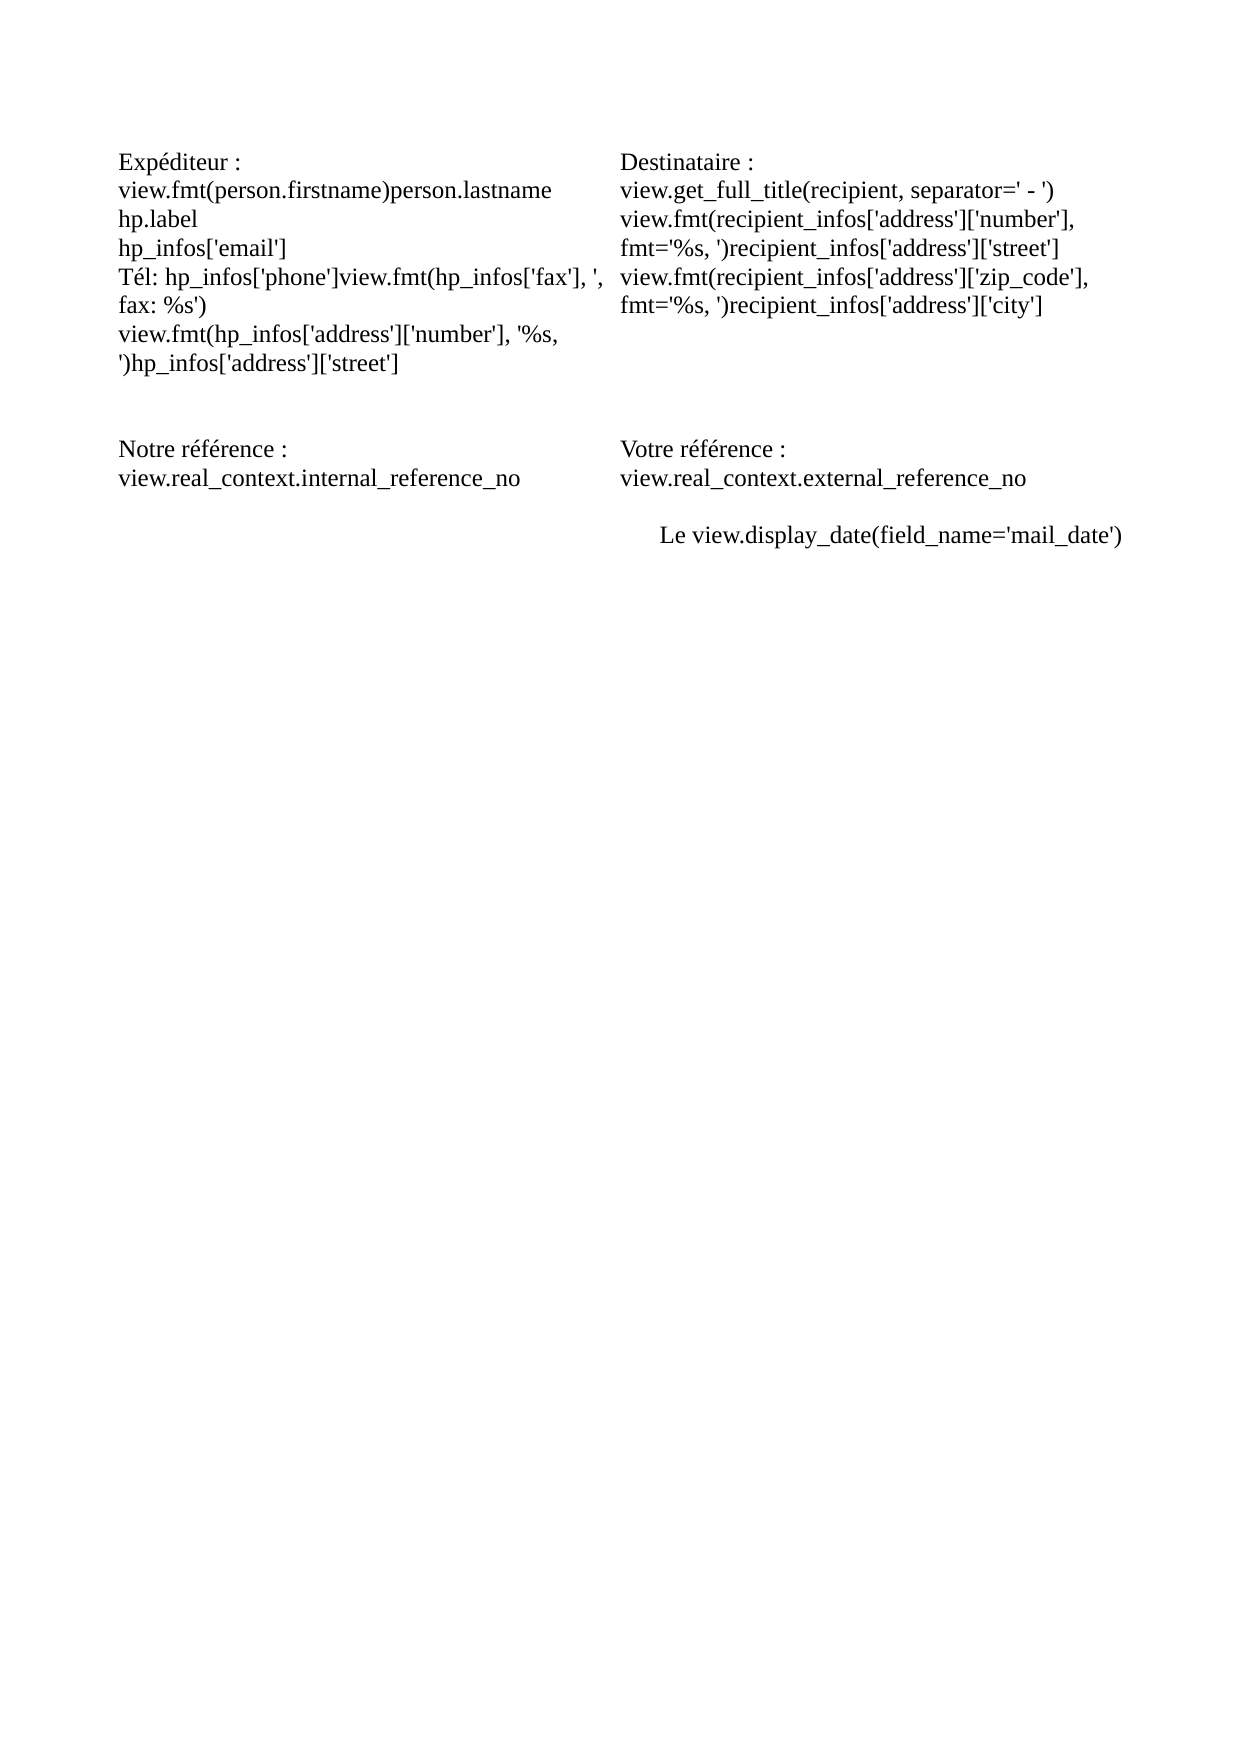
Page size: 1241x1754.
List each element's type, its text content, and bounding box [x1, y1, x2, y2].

table_cell Votre référence : view.real_context.external_reference_no [620, 434, 1122, 492]
table_header Expéditeur : view.fmt(person.firstname)person.lastname hp.label hp_infos['email'] Tél: hp_infos['phone']view.fmt(hp_infos['fax'], ', fax: %s') view.fmt(hp_infos['address']['number'], '%s, ')hp_infos['address']['street'] [118, 147, 620, 406]
text Le view.display_date(field_name='mail_date') [118, 521, 1122, 549]
table_cell [118, 406, 620, 434]
table_cell [620, 406, 1122, 434]
table_cell Notre référence : view.real_context.internal_reference_no [118, 434, 620, 492]
table_header Destinataire : view.get_full_title(recipient, separator=' - ') view.fmt(recipient_infos['address']['number'], fmt='%s, ')recipient_infos['address']['street'] view.fmt(recipient_infos['address']['zip_code'], fmt='%s, ')recipient_infos['address']['city'] [620, 147, 1122, 406]
